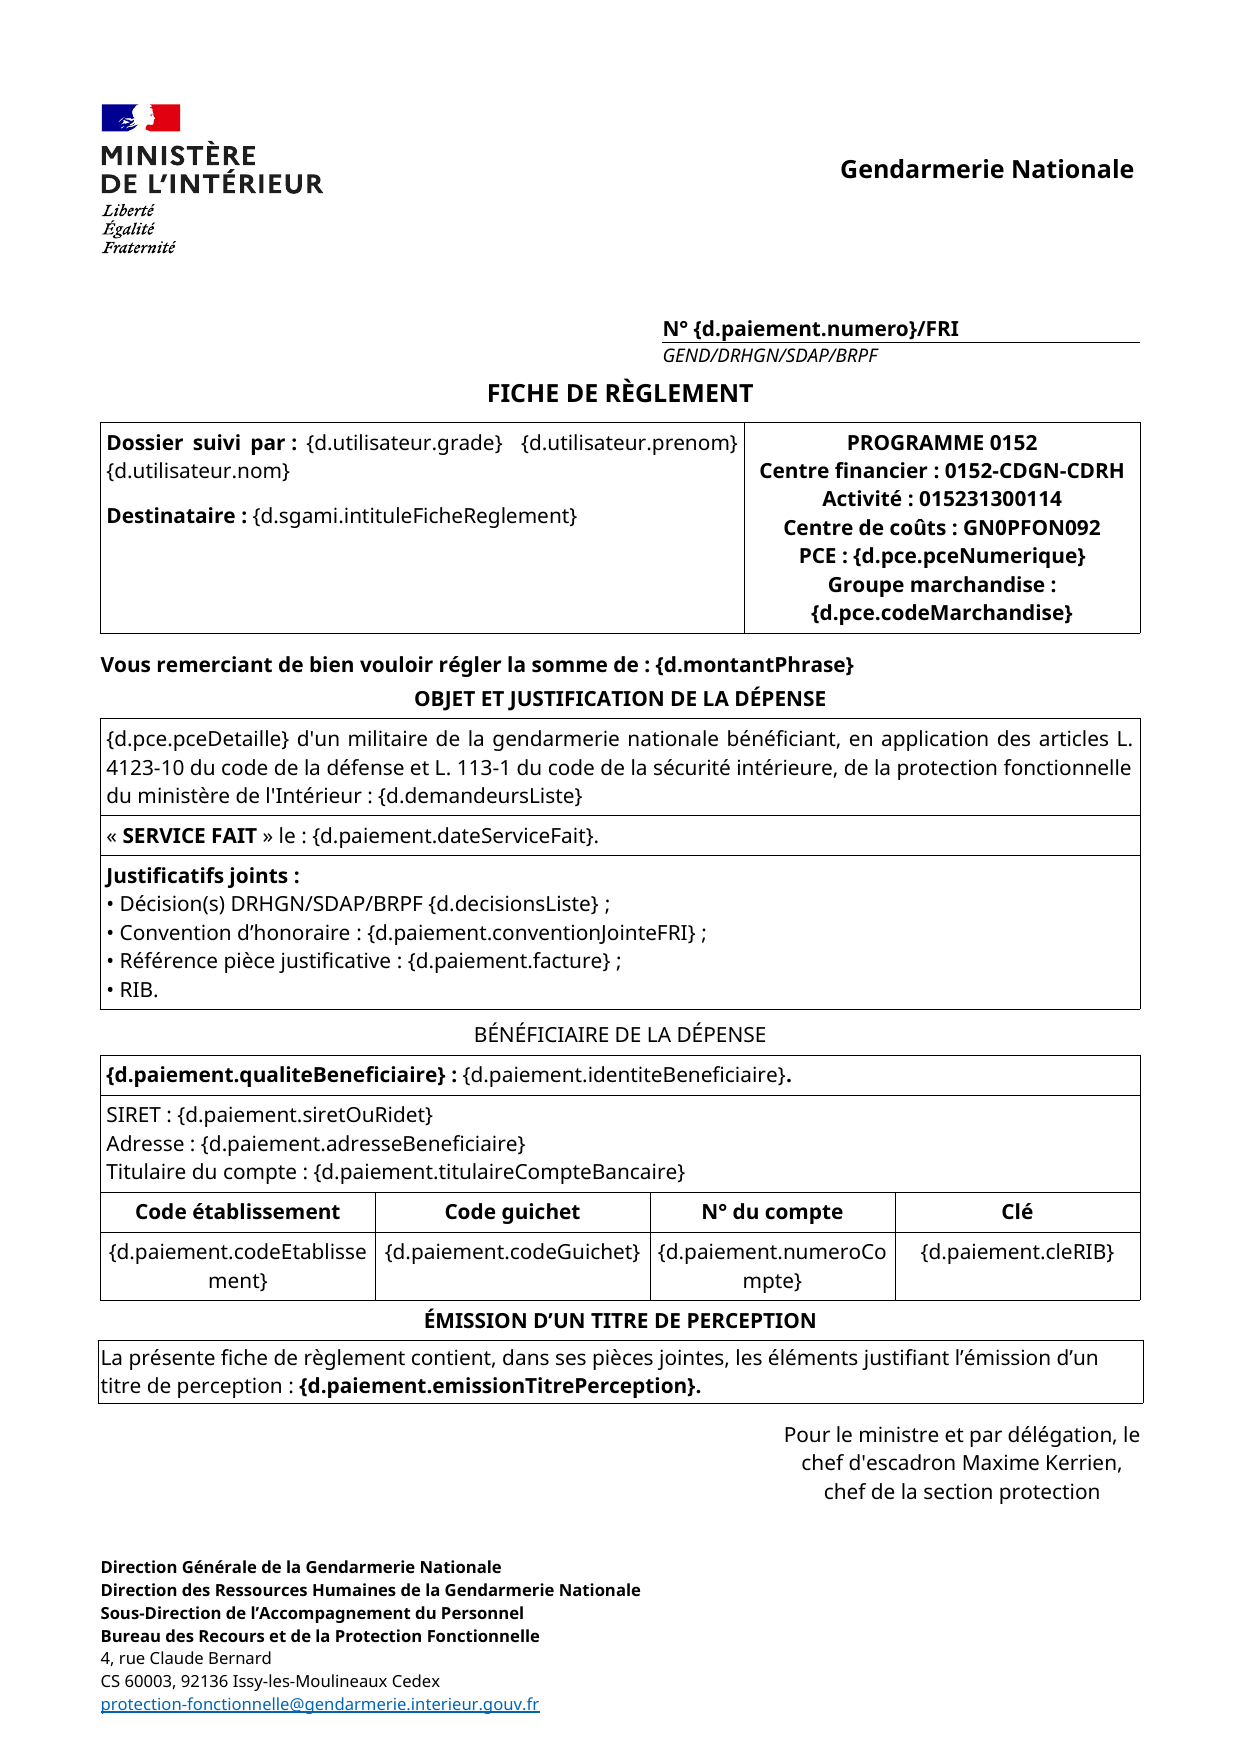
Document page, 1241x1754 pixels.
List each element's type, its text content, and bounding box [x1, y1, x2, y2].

table_cell GEND/DRHGN/SDAP/BRPF [662, 343, 1140, 376]
table_header {d.paiement.qualiteBeneficiaire} : {d.paiement.identiteBeneficiaire}. [101, 1056, 1140, 1095]
table_cell Clé [896, 1193, 1140, 1232]
table_cell Justificatifs joints : • Décision(s) DRHGN/SDAP/BRPF {d.decisionsListe} ; • Convention d’honoraire : {d.paiement.conventionJointeFRI} ; • Référence pièce justificative : {d.paiement.facture} ; • RIB. [101, 856, 1140, 1009]
table_header [100, 314, 662, 376]
table_cell SIRET : {d.paiement.siretOuRidet} Adresse : {d.paiement.adresseBeneficiaire} Titulaire du compte : {d.paiement.titulaireCompteBancaire} [101, 1096, 1140, 1192]
text La présente fiche de règlement contient, dans ses pièces jointes, les éléments justifiant l’émission d’un titre de perception : {d.paiement.emissionTitrePerception}. [99, 1341, 1143, 1403]
table_cell {d.paiement.codeEtablissement} [101, 1233, 375, 1300]
table_cell « SERVICE FAIT » le : {d.paiement.dateServiceFait}. [101, 816, 1140, 855]
table_header PROGRAMME 0152 Centre financier : 0152-CDGN-CDRH Activité : 015231300114 Centre de coûts : GN0PFON092 PCE : {d.pce.pceNumerique} Groupe marchandise : {d.pce.codeMarchandise} [745, 423, 1140, 632]
table_header {d.pce.pceDetaille} d'un militaire de la gendarmerie nationale bénéficiant, en application des articles L. 4123-10 du code de la défense et L. 113-1 du code de la sécurité intérieure, de la protection fonctionnelle du ministère de l'Intérieur : {d.demandeursListe} [101, 719, 1140, 815]
text BÉNÉFICIAIRE DE LA DÉPENSE [100, 1021, 1140, 1049]
table_cell Code guichet [376, 1193, 650, 1232]
text Vous remerciant de bien vouloir régler la somme de : {d.montantPhrase} [100, 650, 1140, 678]
table_cell {d.paiement.numeroCompte} [651, 1233, 895, 1300]
text FICHE DE RÈGLEMENT [100, 376, 1140, 410]
table_cell {d.paiement.cleRIB} [896, 1233, 1140, 1300]
text ÉMISSION D’UN TITRE DE PERCEPTION [100, 1306, 1140, 1334]
table_cell {d.paiement.codeGuichet} [376, 1233, 650, 1300]
table_cell N° du compte [651, 1193, 895, 1232]
text OBJET ET JUSTIFICATION DE LA DÉPENSE [100, 684, 1140, 713]
table_cell Code établissement [101, 1193, 375, 1232]
table_header Pour le ministre et par délégation, le chef d'escadron Maxime Kerrien, chef de la section protection [707, 1414, 1141, 1511]
table_header Dossier suivi par : {d.utilisateur.grade} {d.utilisateur.prenom} {d.utilisateur.nom} Destinataire : {d.sgami.intituleFicheReglement} [101, 423, 744, 632]
table_header N° {d.paiement.numero}/FRI [662, 314, 1140, 342]
